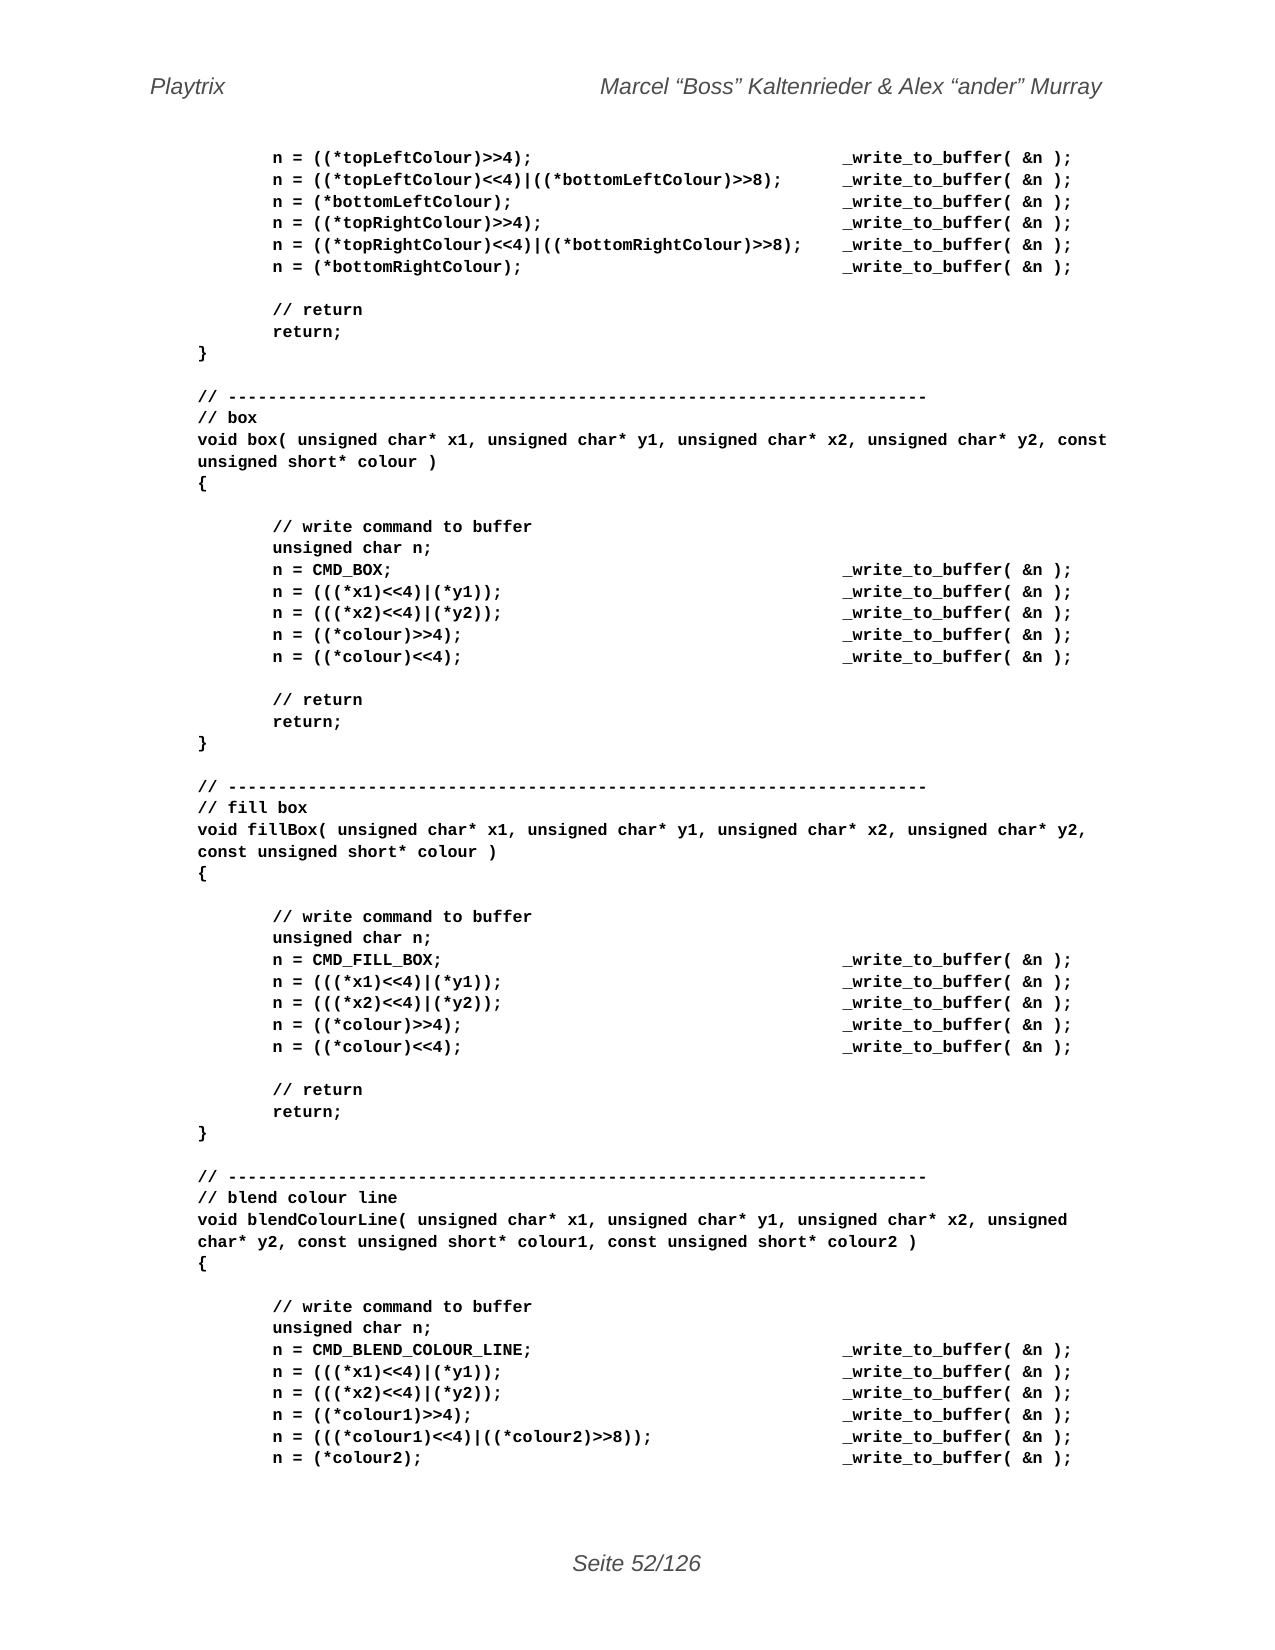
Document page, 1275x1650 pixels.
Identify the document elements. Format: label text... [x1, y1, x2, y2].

text } [197, 1125, 1125, 1144]
text void blendColourLine( unsigned char* x1, unsigned char* y1, unsigned char* x2, unsigned char* y2, const unsigned short* colour1, const unsigned short* colour2 ) [197, 1212, 1125, 1252]
text // blend colour line [197, 1190, 1125, 1209]
text n = (((*x1)<<4)|(*y1)); _write_to_buffer( &n ); [197, 1363, 1125, 1382]
text n = ((*topLeftColour)>>4); _write_to_buffer( &n ); [197, 150, 1125, 169]
text n = CMD_BLEND_COLOUR_LINE; _write_to_buffer( &n ); [197, 1342, 1125, 1361]
text } [197, 345, 1125, 364]
text n = (((*x2)<<4)|(*y2)); _write_to_buffer( &n ); [197, 1385, 1125, 1404]
text n = (((*x1)<<4)|(*y1)); _write_to_buffer( &n ); [197, 583, 1125, 602]
text n = ((*colour)>>4); _write_to_buffer( &n ); [197, 627, 1125, 646]
text n = ((*colour1)>>4); _write_to_buffer( &n ); [197, 1407, 1125, 1426]
text // ---------------------------------------------------------------------- [197, 1168, 1125, 1187]
text // return [197, 1082, 1125, 1101]
text { [197, 865, 1125, 884]
text n = (((*colour1)<<4)|((*colour2)>>8)); _write_to_buffer( &n ); [197, 1428, 1125, 1447]
text // return [197, 692, 1125, 711]
text n = (((*x1)<<4)|(*y1)); _write_to_buffer( &n ); [197, 973, 1125, 992]
text { [197, 475, 1125, 494]
text return; [197, 1103, 1125, 1122]
text // write command to buffer [197, 1298, 1125, 1317]
text n = ((*colour)<<4); _write_to_buffer( &n ); [197, 648, 1125, 667]
text void fillBox( unsigned char* x1, unsigned char* y1, unsigned char* x2, unsigned char* y2, const unsigned short* colour ) [197, 822, 1125, 862]
text // return [197, 302, 1125, 321]
text n = ((*topRightColour)<<4)|((*bottomRightColour)>>8); _write_to_buffer( &n ); [197, 237, 1125, 256]
text n = (((*x2)<<4)|(*y2)); _write_to_buffer( &n ); [197, 995, 1125, 1014]
text n = ((*colour)>>4); _write_to_buffer( &n ); [197, 1017, 1125, 1036]
text // ---------------------------------------------------------------------- [197, 778, 1125, 797]
text { [197, 1255, 1125, 1274]
text n = (*bottomRightColour); _write_to_buffer( &n ); [197, 258, 1125, 277]
text return; [197, 323, 1125, 342]
text n = CMD_BOX; _write_to_buffer( &n ); [197, 562, 1125, 581]
text n = ((*topLeftColour)<<4)|((*bottomLeftColour)>>8); _write_to_buffer( &n ); [197, 172, 1125, 191]
text // box [197, 410, 1125, 429]
text unsigned char n; [197, 540, 1125, 559]
text n = (*colour2); _write_to_buffer( &n ); [197, 1450, 1125, 1469]
text n = CMD_FILL_BOX; _write_to_buffer( &n ); [197, 952, 1125, 971]
text n = ((*colour)<<4); _write_to_buffer( &n ); [197, 1038, 1125, 1057]
text n = (((*x2)<<4)|(*y2)); _write_to_buffer( &n ); [197, 605, 1125, 624]
text return; [197, 713, 1125, 732]
text n = (*bottomLeftColour); _write_to_buffer( &n ); [197, 193, 1125, 212]
text // write command to buffer [197, 908, 1125, 927]
text // fill box [197, 800, 1125, 819]
text void box( unsigned char* x1, unsigned char* y1, unsigned char* x2, unsigned char* y2, const unsigned short* colour ) [197, 432, 1125, 472]
text } [197, 735, 1125, 754]
text // ---------------------------------------------------------------------- [197, 388, 1125, 407]
text unsigned char n; [197, 1320, 1125, 1339]
text n = ((*topRightColour)>>4); _write_to_buffer( &n ); [197, 215, 1125, 234]
text unsigned char n; [197, 930, 1125, 949]
text // write command to buffer [197, 518, 1125, 537]
